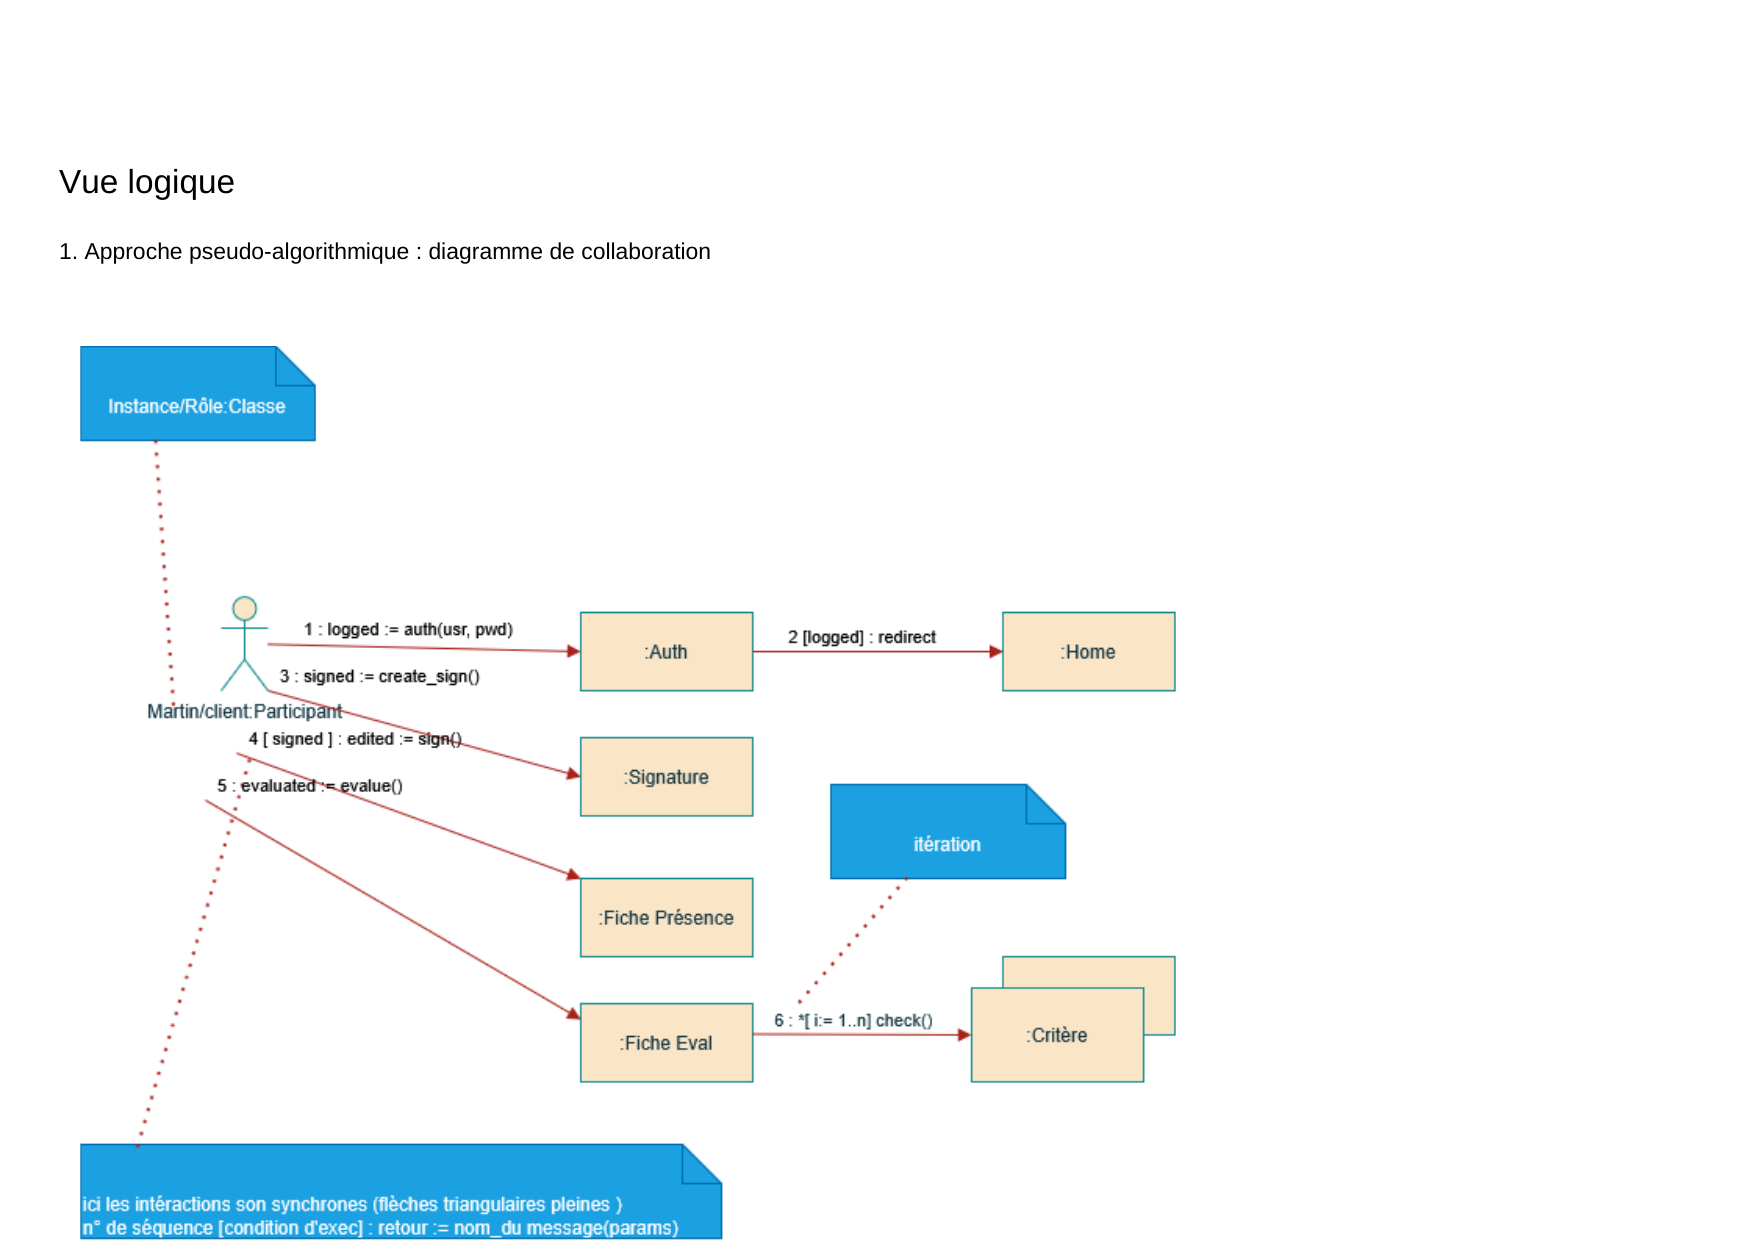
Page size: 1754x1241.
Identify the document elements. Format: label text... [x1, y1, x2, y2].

subtitle 1. Approche pseudo-algorithmique : diagramme de collaboration [59, 238, 1695, 264]
picture [80, 346, 1176, 1241]
subtitle Vue logique [59, 162, 1695, 200]
